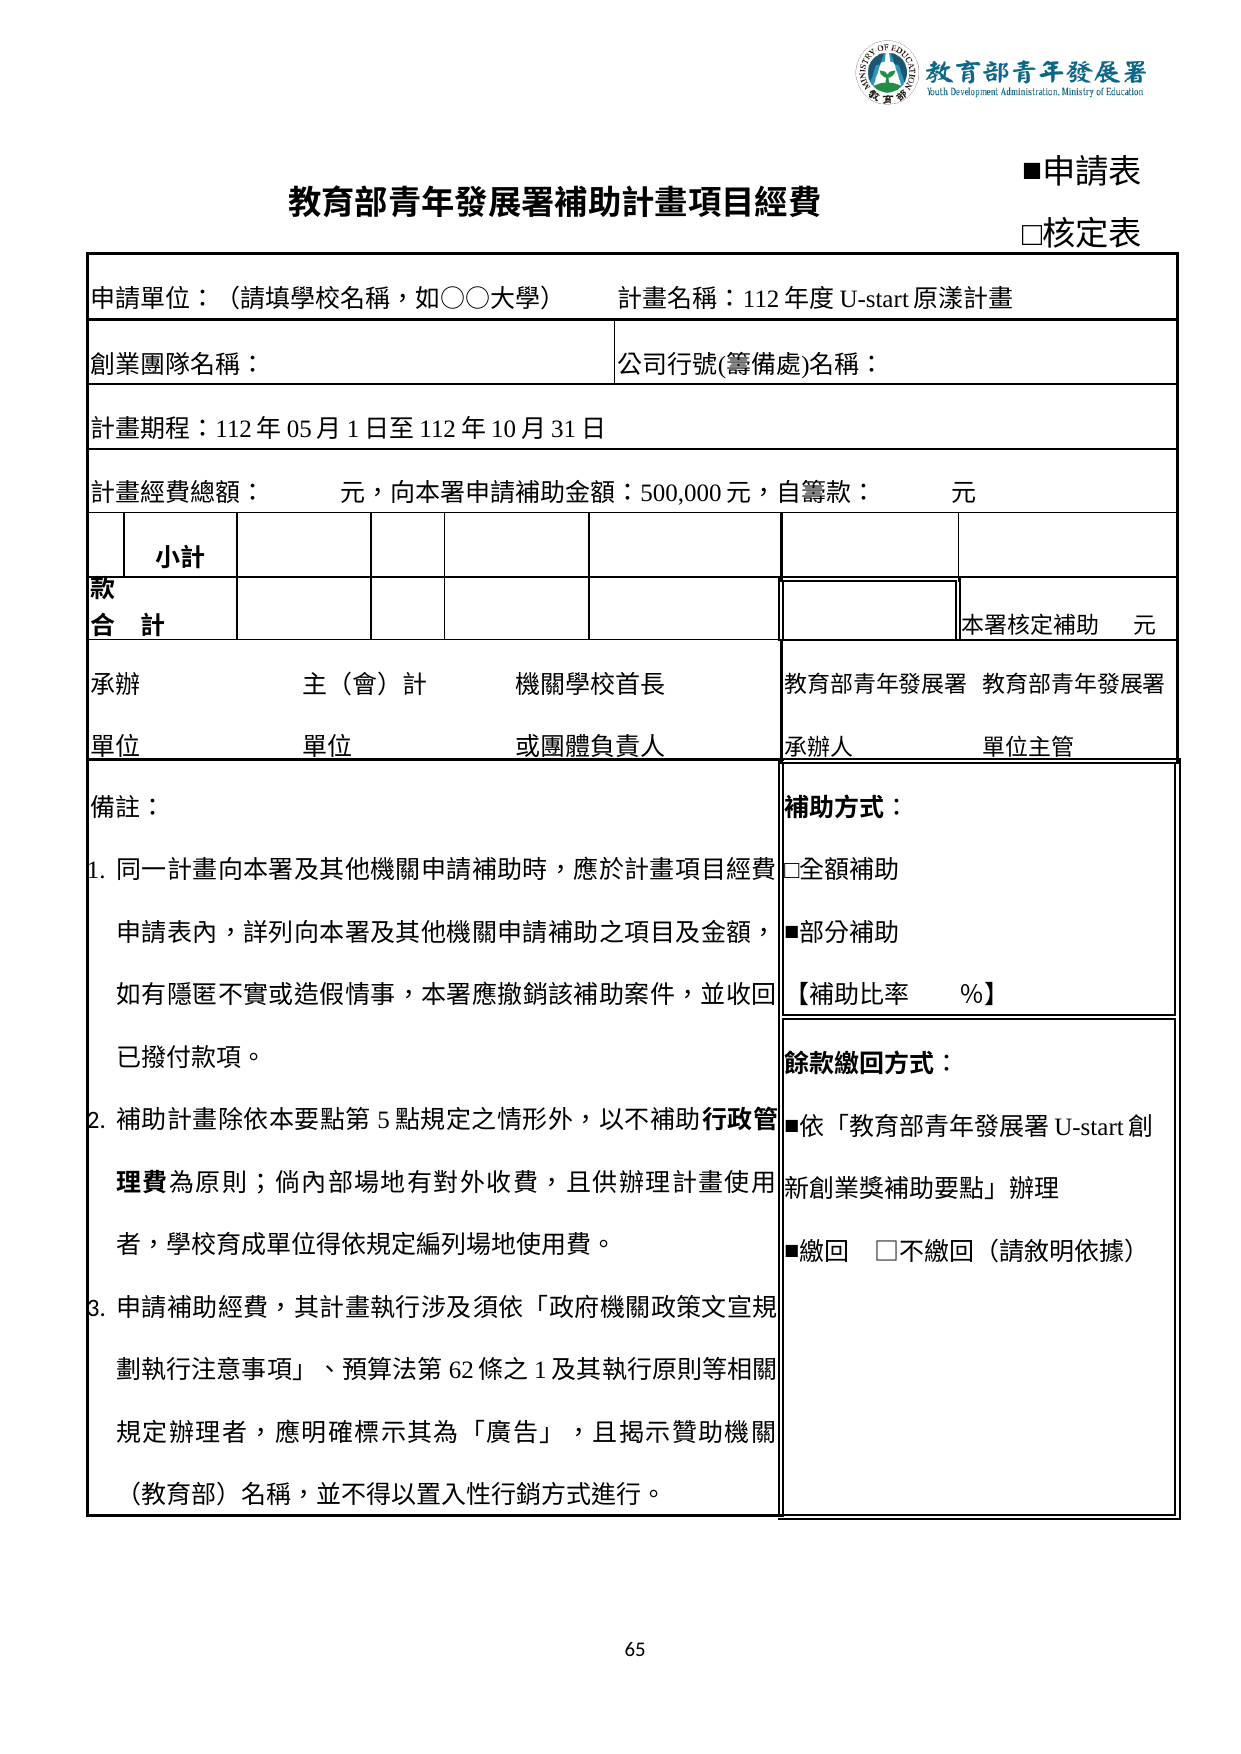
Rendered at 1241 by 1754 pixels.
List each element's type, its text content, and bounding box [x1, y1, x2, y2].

table_cell 教育部青年發展署 承辦人 [783, 641, 979, 758]
table_cell [1179, 252, 1183, 318]
table_cell [372, 513, 444, 576]
table_cell [1179, 448, 1183, 512]
table_cell 餘款繳回方式： ■依「教育部青年發展署U-start創新創業獎補助要點」辦理 ■繳回 □不繳回（請敘明依據） [784, 1020, 1174, 1514]
table_cell 合 計 [89, 578, 236, 639]
table_cell 備註： 同一計畫向本署及其他機關申請補助時，應於計畫項目經費申請表內，詳列向本署及其他機關申請補助之項目及金額，如有隱匿不實或造假情事，本署應撤銷該補助案件，並收回已撥付款項。 補助計畫除依本要點第5點規定之情形外，以不補助行政管理費為原則；倘內部場地有對外收費，且供辦理計畫使用者，學校育成單位得依規定編列場地使用費。 申請補助經費，其計畫執行涉及須依「政府機關政策文宣規劃執行注意事項」、預算法第62條之1及其執行原則等相關規定辦理者，應明確標示其為「廣告」，且揭示贊助機關（教育部）名稱，並不得以置入性行銷方式進行。 [89, 761, 778, 1514]
table_cell [445, 513, 588, 576]
table_cell [590, 578, 778, 639]
table_cell 承辦 主（會）計 機關學校首長 單位 單位 或團體負責人 [89, 640, 780, 758]
table_cell [238, 578, 370, 639]
table_cell [1179, 318, 1183, 383]
table_cell [445, 578, 588, 639]
table_cell [372, 578, 444, 639]
table_cell [784, 582, 955, 639]
table_cell 小計 [125, 513, 236, 576]
table_cell 自籌款 [89, 513, 123, 576]
table_cell [959, 513, 1176, 576]
table_cell 計畫經費總額： 元，向本署申請補助金額：500,000元，自籌款： 元 [89, 450, 1176, 512]
table_cell 本署核定補助 元 [961, 578, 1176, 639]
table_header ■申請表 □核定表 [1019, 127, 1183, 252]
table_cell [1179, 512, 1183, 576]
table_cell [1179, 383, 1183, 448]
table_cell 計畫名稱：112年度U-start原漾計畫 [615, 255, 1176, 318]
table_cell 申請單位：（請填學校名稱，如○○大學） [89, 255, 615, 318]
table_cell [590, 513, 780, 576]
table_header 教育部青年發展署補助計畫項目經費 [90, 127, 1019, 252]
table_cell 公司行號(籌備處)名稱： [615, 321, 1176, 383]
table_cell 創業團隊名稱： [89, 321, 614, 383]
table_cell [1179, 576, 1183, 639]
table_cell 教育部青年發展署 單位主管 [979, 641, 1176, 758]
table_cell 補助方式： □全額補助 ■部分補助 【補助比率 ％】 [784, 764, 1174, 1014]
table_cell 計畫期程：112年05月1日至112年10月31日 [89, 385, 1176, 448]
table_cell [238, 513, 370, 576]
table_cell [783, 513, 958, 576]
table_cell [1179, 639, 1183, 758]
